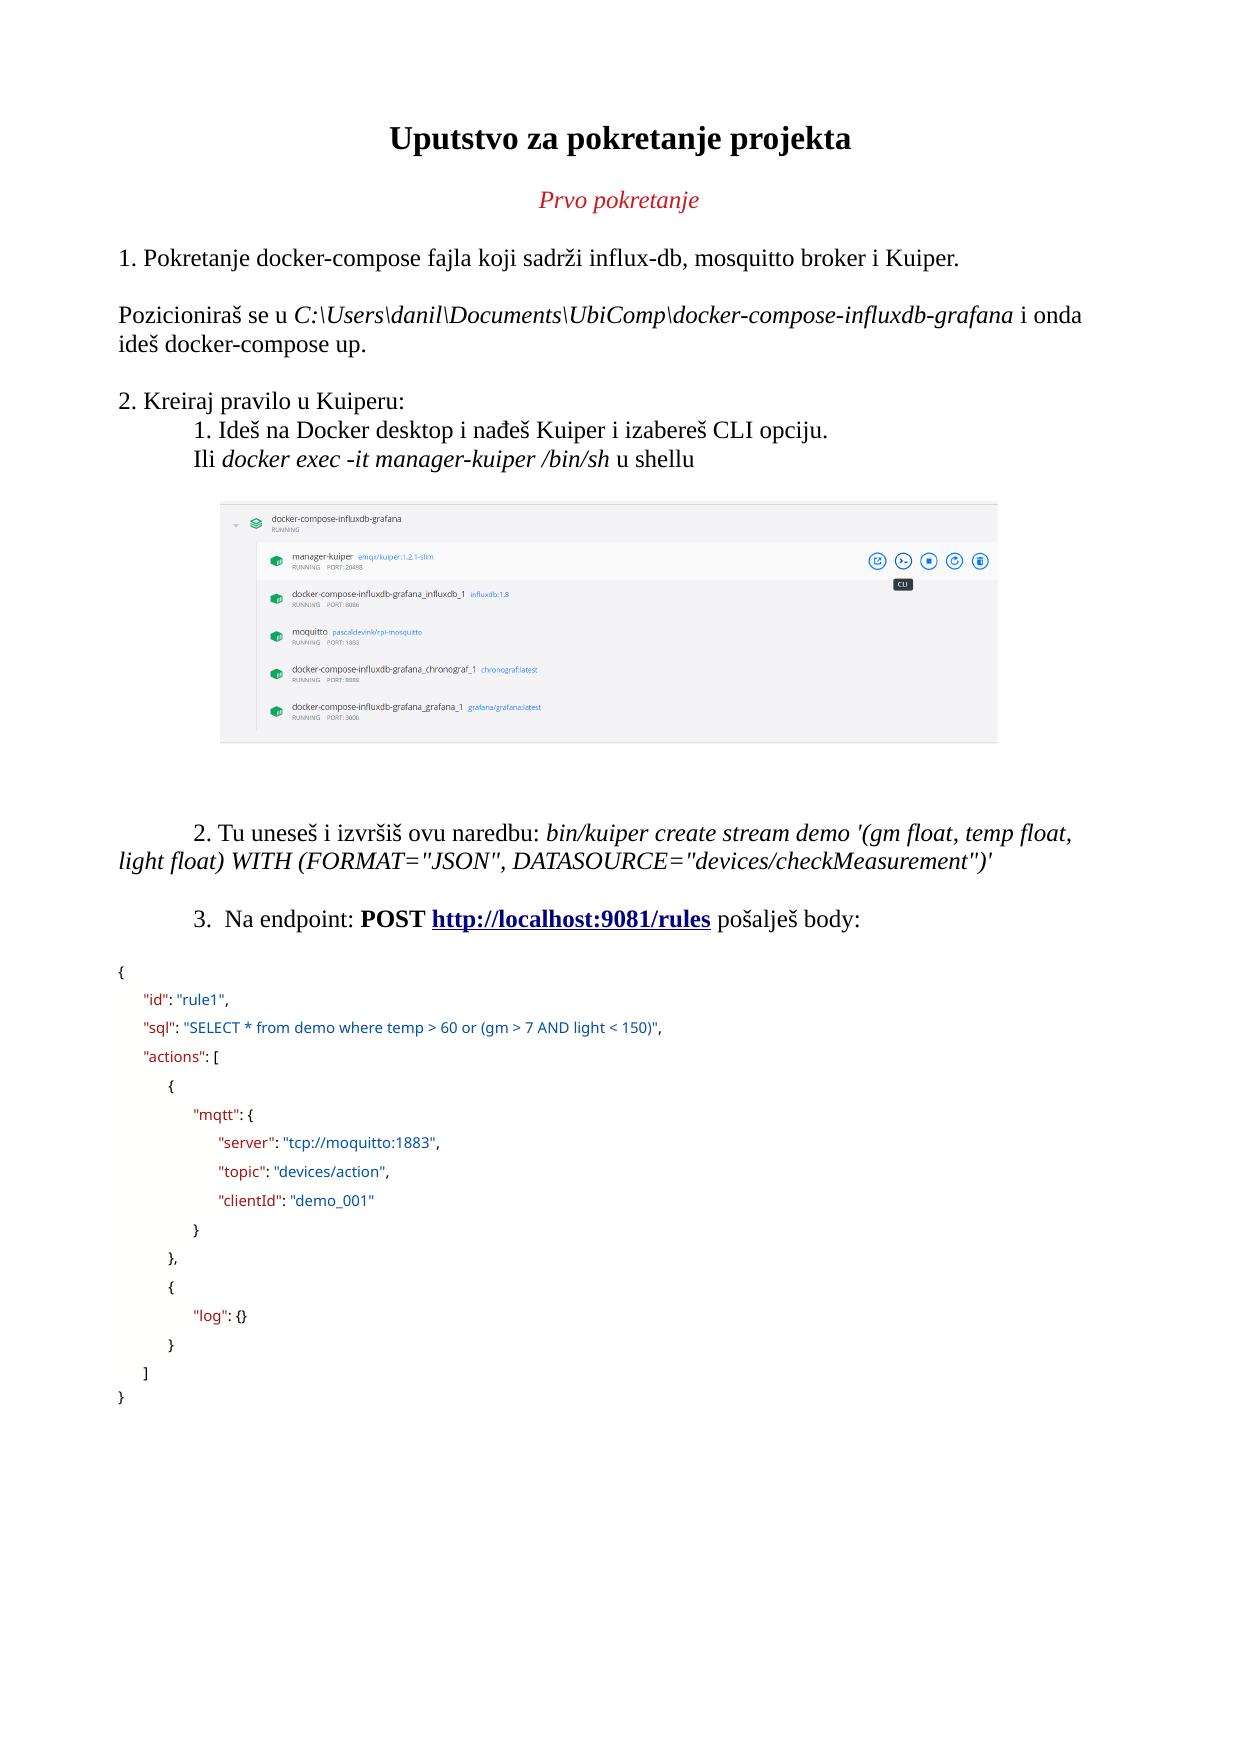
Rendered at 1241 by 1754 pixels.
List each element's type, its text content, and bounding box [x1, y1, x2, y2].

text "topic": "devices/action", [118, 1154, 1122, 1183]
text { [118, 1269, 1122, 1298]
text 2. Kreiraj pravilo u Kuiperu: [118, 386, 1122, 415]
text Pozicioniraš se u C:\Users\danil\Documents\UbiComp\docker-compose-influxdb-grafana i onda ideš docker-compose up. [118, 300, 1122, 358]
text "server": "tcp://moquitto:1883", [118, 1126, 1122, 1154]
text "log": {} [118, 1298, 1122, 1327]
text "clientId": "demo_001" [118, 1183, 1122, 1212]
picture [220, 501, 998, 744]
text "sql": "SELECT * from demo where temp > 60 or (gm > 7 AND light < 150)", [118, 1011, 1122, 1039]
text "actions": [ [118, 1039, 1122, 1068]
text "mqtt": { [118, 1097, 1122, 1126]
text } [118, 1327, 1122, 1356]
text 3. Na endpoint: POST http://localhost:9081/rules pošalješ body: [118, 904, 1122, 933]
text { [118, 961, 1122, 982]
text Prvo pokretanje [118, 185, 1122, 214]
text } [118, 1212, 1122, 1241]
text Uputstvo za pokretanje projekta [118, 118, 1122, 156]
text { [118, 1068, 1122, 1097]
text 1. Ideš na Docker desktop i nađeš Kuiper i izabereš CLI opciju. [118, 415, 1122, 444]
text 1. Pokretanje docker-compose fajla koji sadrži influx-db, mosquitto broker i Kuiper. [118, 243, 1122, 271]
text 2. Tu uneseš i izvršiš ovu naredbu: bin/kuiper create stream demo '(gm float, temp float, light float) WITH (FORMAT="JSON", DATASOURCE="devices/checkMeasurement")' [118, 818, 1122, 875]
text Ili docker exec -it manager-kuiper /bin/sh u shellu [118, 444, 1122, 473]
text }, [118, 1241, 1122, 1269]
text "id": "rule1", [118, 982, 1122, 1011]
text } [118, 1384, 1122, 1407]
text ] [118, 1356, 1122, 1384]
